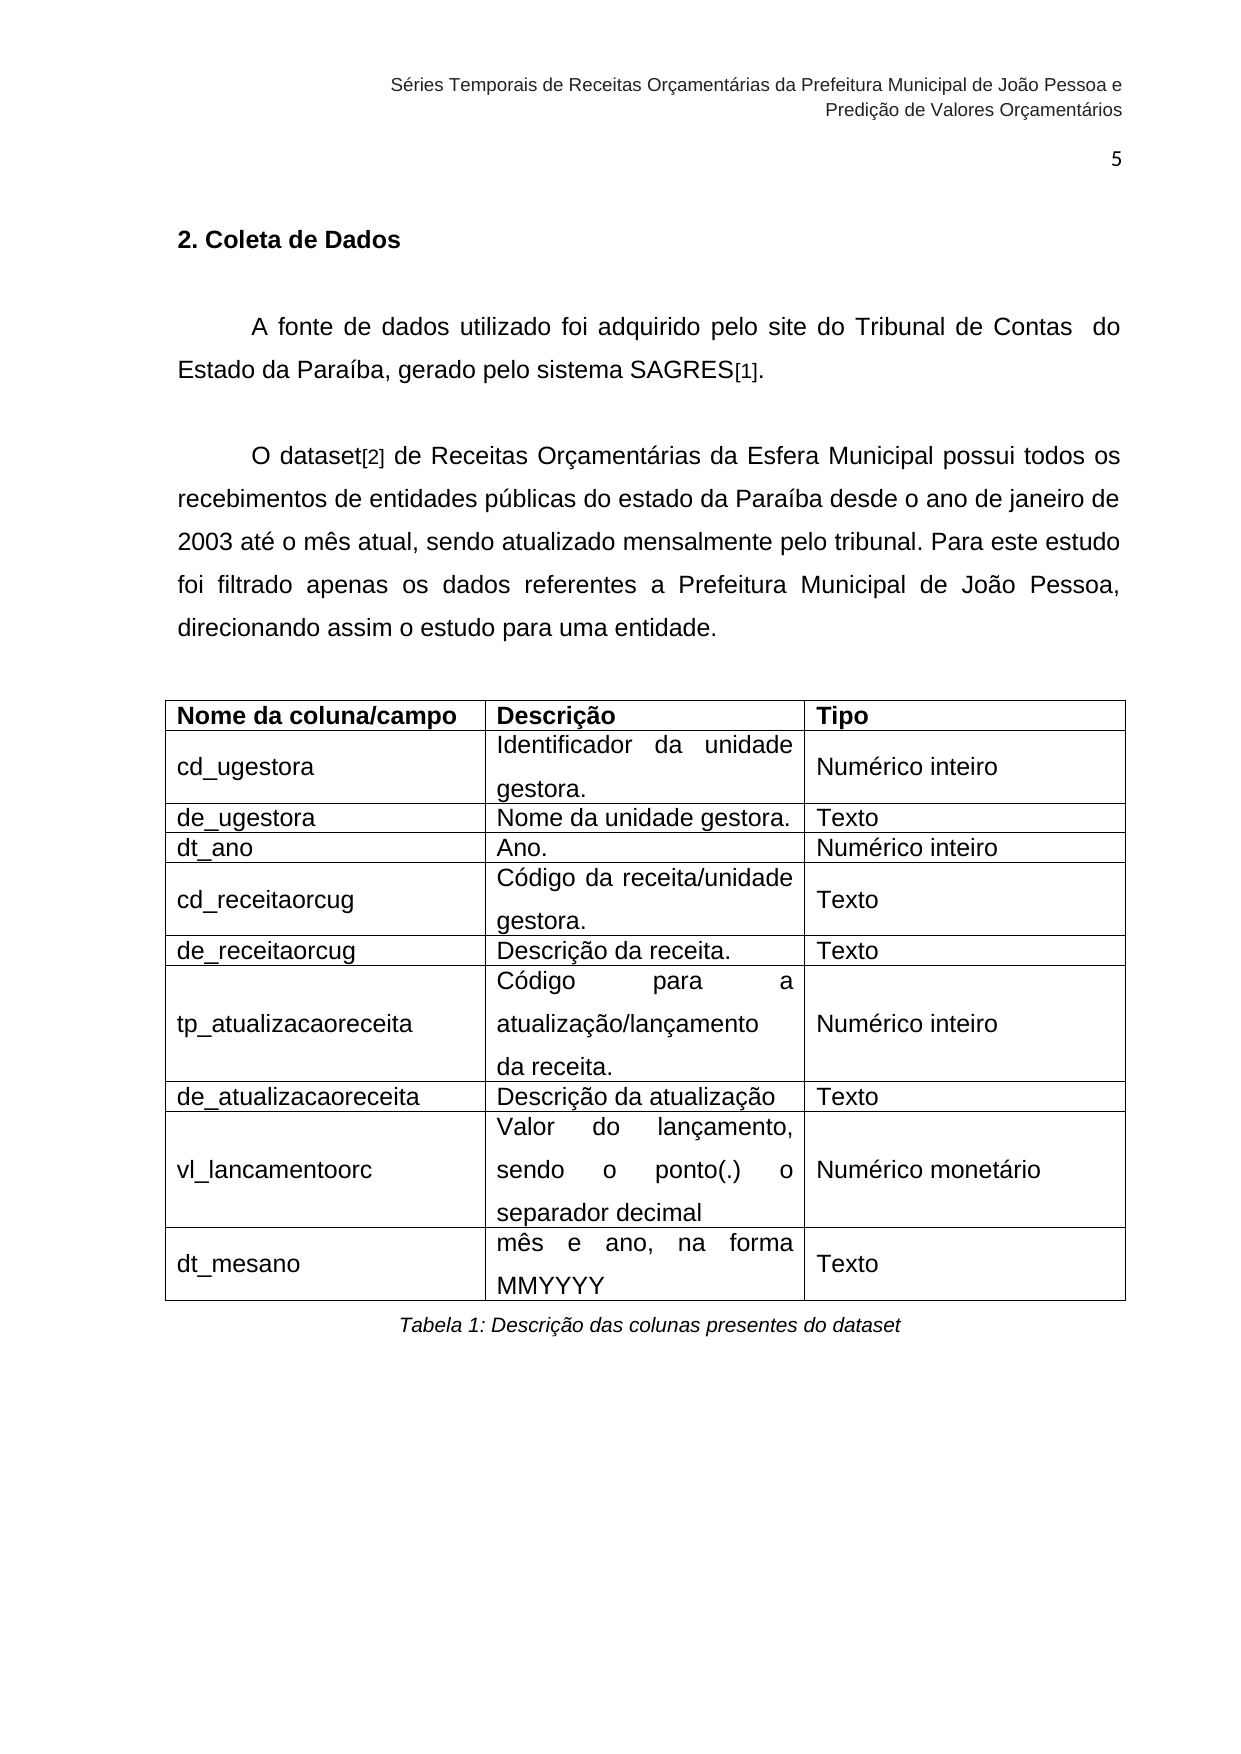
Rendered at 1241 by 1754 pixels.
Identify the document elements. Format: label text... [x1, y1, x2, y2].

text Tabela 1: Descrição das colunas presentes do dataset [177, 1313, 1122, 1337]
table_cell Numérico inteiro [805, 966, 1125, 1081]
table_cell de_receitaorcug [166, 936, 485, 965]
table_cell Descrição da atualização [486, 1082, 804, 1111]
table_cell Texto [805, 936, 1125, 965]
table_cell Identificador da unidade gestora. [486, 731, 804, 802]
table_cell mês e ano, na forma MMYYYY [486, 1228, 804, 1299]
table_header Tipo [805, 701, 1125, 729]
table_header Descrição [486, 701, 804, 729]
table_cell dt_ano [166, 833, 485, 862]
table_cell Texto [805, 1082, 1125, 1111]
table_cell Texto [805, 804, 1125, 832]
table_cell dt_mesano [166, 1228, 485, 1299]
table_cell cd_receitaorcug [166, 863, 485, 935]
subtitle 2. Coleta de Dados [177, 225, 1122, 254]
table_cell de_ugestora [166, 804, 485, 832]
table_cell Nome da unidade gestora. [486, 804, 804, 832]
table_cell Valor do lançamento, sendo o ponto(.) o separador decimal [486, 1112, 804, 1227]
table_cell Ano. [486, 833, 804, 862]
table_cell tp_atualizacaoreceita [166, 966, 485, 1081]
table_cell Numérico inteiro [805, 833, 1125, 862]
table_cell vl_lancamentoorc [166, 1112, 485, 1227]
table_cell Numérico monetário [805, 1112, 1125, 1227]
text O dataset[2] de Receitas Orçamentárias da Esfera Municipal possui todos os recebimentos de entidades públicas do estado da Paraíba desde o ano de janeiro de 2003 até o mês atual, sendo atualizado mensalmente pelo tribunal. Para este estudo foi filtrado apenas os dados referentes a Prefeitura Municipal de João Pessoa, direcionando assim o estudo para uma entidade. [177, 441, 1122, 642]
table_header Nome da coluna/campo [166, 701, 485, 729]
table_cell Texto [805, 863, 1125, 935]
text A fonte de dados utilizado foi adquirido pelo site do Tribunal de Contas do Estado da Paraíba, gerado pelo sistema SAGRES[1]. [177, 312, 1122, 383]
table_cell cd_ugestora [166, 731, 485, 802]
table_cell de_atualizacaoreceita [166, 1082, 485, 1111]
table_cell Código para a atualização/lançamento da receita. [486, 966, 804, 1081]
table_cell Numérico inteiro [805, 731, 1125, 802]
table_cell Código da receita/unidade gestora. [486, 863, 804, 935]
table_cell Texto [805, 1228, 1125, 1299]
table_cell Descrição da receita. [486, 936, 804, 965]
